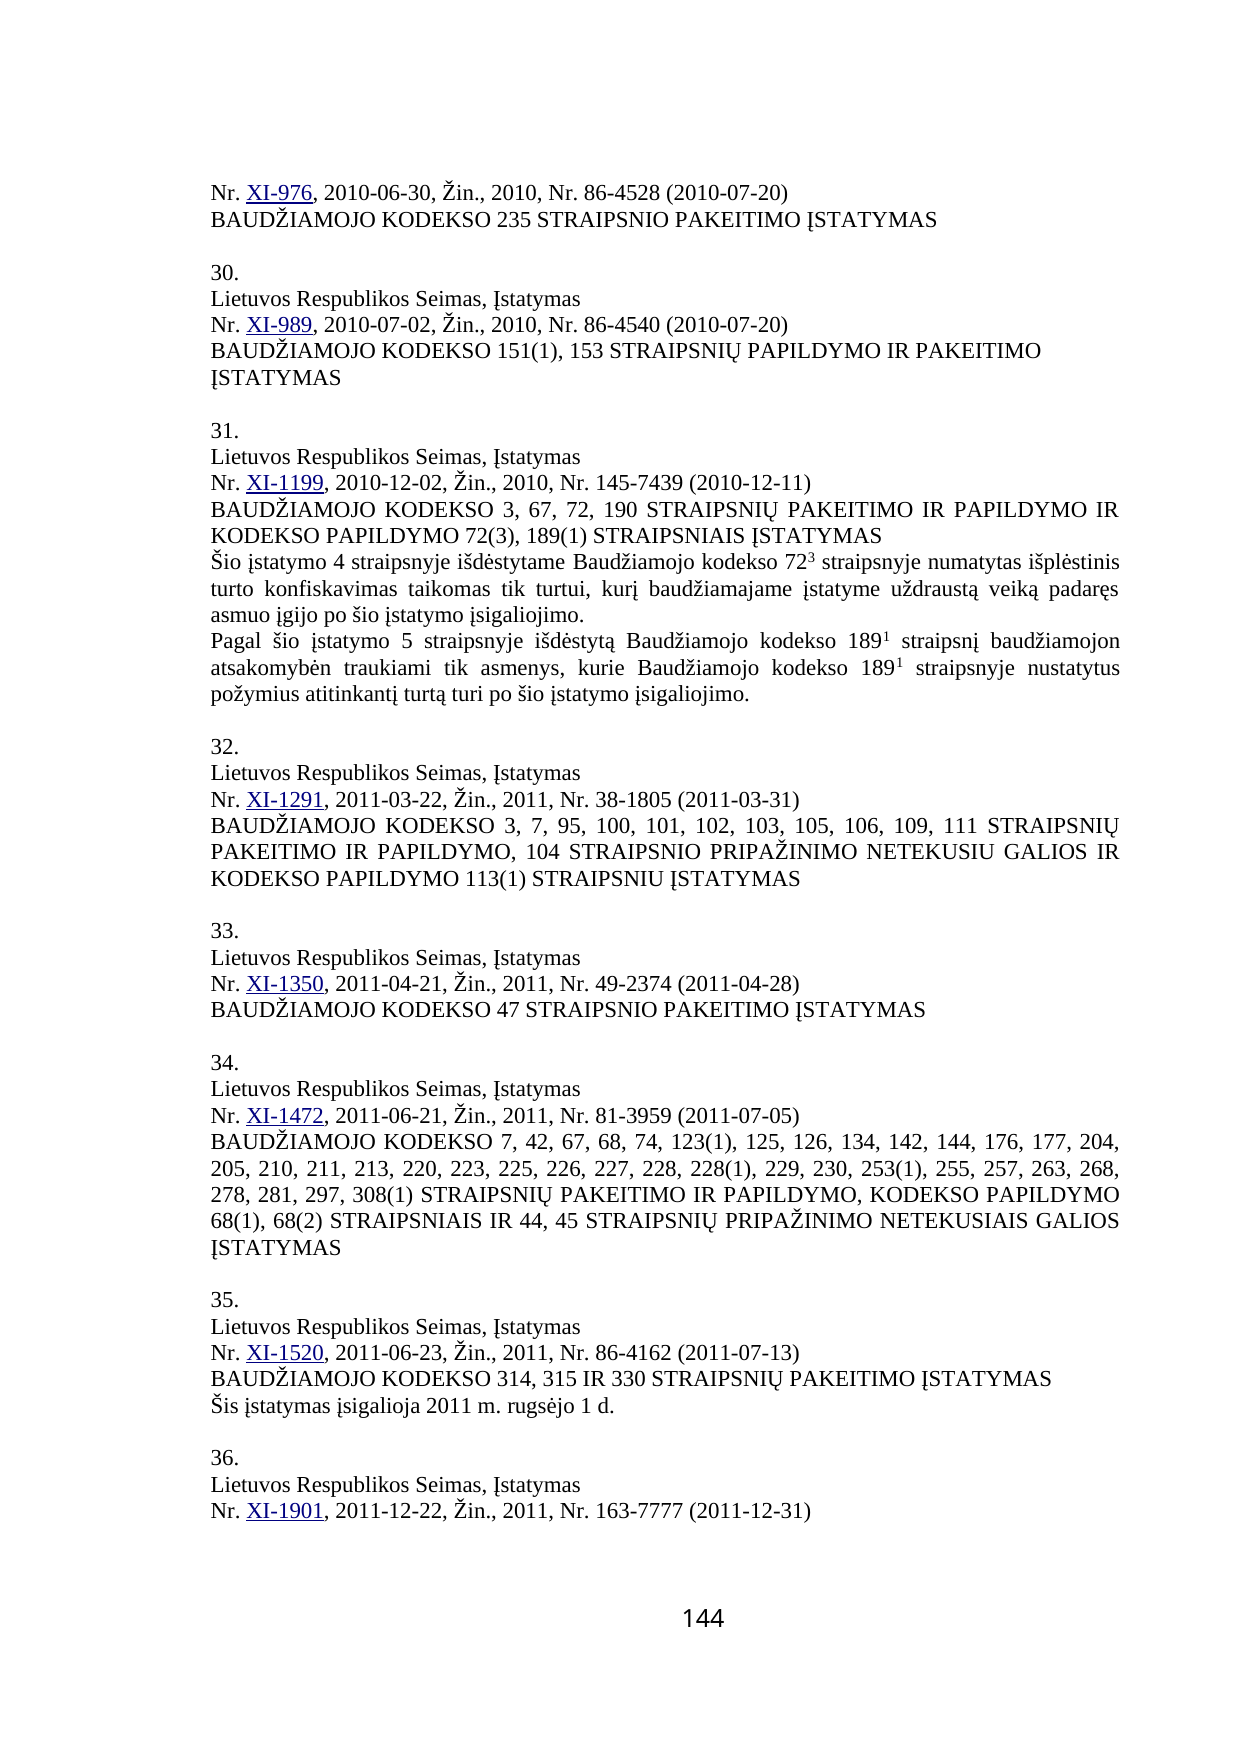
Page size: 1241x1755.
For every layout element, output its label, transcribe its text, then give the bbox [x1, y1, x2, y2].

text Nr. XI-1520, 2011-06-23, Žin., 2011, Nr. 86-4162 (2011-07-13) [210, 1339, 1120, 1365]
text Nr. XI-1472, 2011-06-21, Žin., 2011, Nr. 81-3959 (2011-07-05) [210, 1102, 1120, 1128]
text Lietuvos Respublikos Seimas, Įstatymas [210, 1076, 1120, 1102]
text 31. [210, 417, 1120, 443]
text Nr. XI-976, 2010-06-30, Žin., 2010, Nr. 86-4528 (2010-07-20) [210, 179, 1120, 206]
text Lietuvos Respublikos Seimas, Įstatymas [210, 443, 1120, 469]
text BAUDŽIAMOJO KODEKSO 47 STRAIPSNIO PAKEITIMO ĮSTATYMAS [210, 996, 1120, 1023]
text 36. [210, 1444, 1120, 1471]
text Nr. XI-1350, 2011-04-21, Žin., 2011, Nr. 49-2374 (2011-04-28) [210, 970, 1120, 996]
text 32. [210, 733, 1120, 759]
text BAUDŽIAMOJO KODEKSO 3, 67, 72, 190 STRAIPSNIŲ PAKEITIMO IR PAPILDYMO IR KODEKSO PAPILDYMO 72(3), 189(1) STRAIPSNIAIS ĮSTATYMAS [210, 496, 1120, 548]
text Šio įstatymo 4 straipsnyje išdėstytame Baudžiamojo kodekso 723 straipsnyje numatytas išplėstinis turto konfiskavimas taikomas tik turtui, kurį baudžiamajame įstatyme uždraustą veiką padaręs asmuo įgijo po šio įstatymo įsigaliojimo. [210, 548, 1120, 627]
text Lietuvos Respublikos Seimas, Įstatymas [210, 944, 1120, 970]
text Nr. XI-1199, 2010-12-02, Žin., 2010, Nr. 145-7439 (2010-12-11) [210, 469, 1120, 496]
text Nr. XI-989, 2010-07-02, Žin., 2010, Nr. 86-4540 (2010-07-20) [210, 311, 1120, 338]
text Nr. XI-1901, 2011-12-22, Žin., 2011, Nr. 163-7777 (2011-12-31) [210, 1497, 1120, 1523]
text Lietuvos Respublikos Seimas, Įstatymas [210, 285, 1120, 311]
text BAUDŽIAMOJO KODEKSO 235 STRAIPSNIO PAKEITIMO ĮSTATYMAS [210, 206, 1120, 232]
text 34. [210, 1049, 1120, 1076]
text Lietuvos Respublikos Seimas, Įstatymas [210, 1471, 1120, 1497]
text 30. [210, 258, 1120, 285]
text 33. [210, 917, 1120, 944]
text BAUDŽIAMOJO KODEKSO 3, 7, 95, 100, 101, 102, 103, 105, 106, 109, 111 STRAIPSNIŲ PAKEITIMO IR PAPILDYMO, 104 STRAIPSNIO PRIPAŽINIMO NETEKUSIU GALIOS IR KODEKSO PAPILDYMO 113(1) STRAIPSNIU ĮSTATYMAS [210, 812, 1120, 891]
text Nr. XI-1291, 2011-03-22, Žin., 2011, Nr. 38-1805 (2011-03-31) [210, 786, 1120, 812]
text BAUDŽIAMOJO KODEKSO 151(1), 153 STRAIPSNIŲ PAPILDYMO IR PAKEITIMO ĮSTATYMAS [210, 338, 1120, 390]
text Lietuvos Respublikos Seimas, Įstatymas [210, 1313, 1120, 1339]
text 35. [210, 1286, 1120, 1313]
text BAUDŽIAMOJO KODEKSO 314, 315 IR 330 STRAIPSNIŲ PAKEITIMO ĮSTATYMAS [210, 1365, 1120, 1392]
text Pagal šio įstatymo 5 straipsnyje išdėstytą Baudžiamojo kodekso 1891 straipsnį baudžiamojon atsakomybėn traukiami tik asmenys, kurie Baudžiamojo kodekso 1891 straipsnyje nustatytus požymius atitinkantį turtą turi po šio įstatymo įsigaliojimo. [210, 627, 1120, 707]
text Lietuvos Respublikos Seimas, Įstatymas [210, 759, 1120, 786]
text Šis įstatymas įsigalioja 2011 m. rugsėjo 1 d. [210, 1392, 1120, 1418]
text BAUDŽIAMOJO KODEKSO 7, 42, 67, 68, 74, 123(1), 125, 126, 134, 142, 144, 176, 177, 204, 205, 210, 211, 213, 220, 223, 225, 226, 227, 228, 228(1), 229, 230, 253(1), 255, 257, 263, 268, 278, 281, 297, 308(1) STRAIPSNIŲ PAKEITIMO IR PAPILDYMO, KODEKSO PAPILDYMO 68(1), 68(2) STRAIPSNIAIS IR 44, 45 STRAIPSNIŲ PRIPAŽINIMO NETEKUSIAIS GALIOS ĮSTATYMAS [210, 1128, 1120, 1260]
